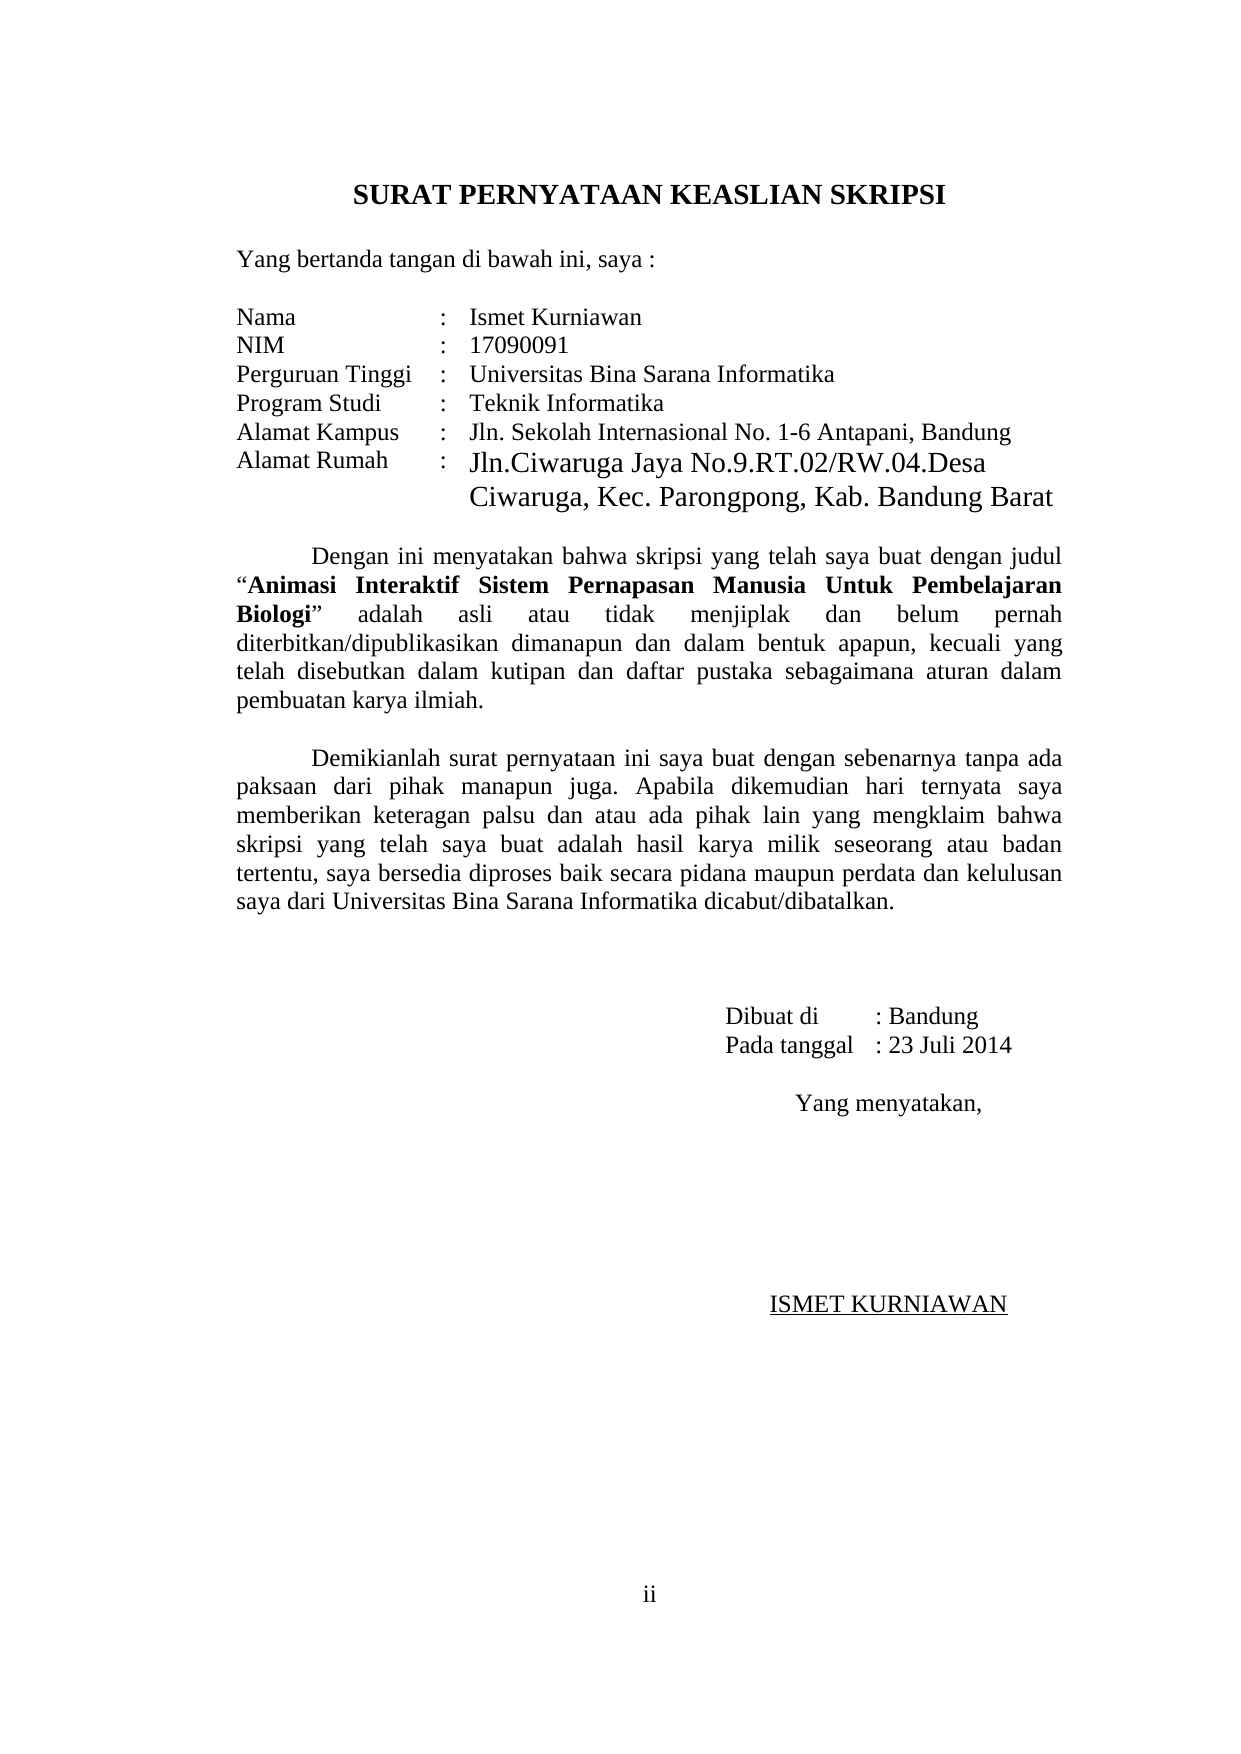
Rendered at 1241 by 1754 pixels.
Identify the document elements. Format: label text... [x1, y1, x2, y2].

table_cell Program Studi [225, 388, 428, 417]
table_cell 17090091 [458, 331, 1074, 359]
table_cell Alamat Rumah [225, 446, 428, 513]
table_header Nama [225, 302, 428, 331]
table_cell : [428, 446, 458, 513]
table_cell : [428, 359, 458, 388]
table_cell : [428, 417, 458, 446]
table_cell : [428, 388, 458, 417]
table_header : [428, 302, 458, 331]
table_cell Perguruan Tinggi [225, 359, 428, 388]
text Demikianlah surat pernyataan ini saya buat dengan sebenarnya tanpa ada paksaan dari pihak manapun juga. Apabila dikemudian hari ternyata saya memberikan keteragan palsu dan atau ada pihak lain yang mengklaim bahwa skripsi yang telah saya buat adalah hasil karya milik seseorang atau badan tertentu, saya bersedia diproses baik secara pidana maupun perdata dan kelulusan saya dari Universitas Bina Sarana Informatika dicabut/dibatalkan. [236, 743, 1063, 915]
table_cell Jln. Sekolah Internasional No. 1-6 Antapani, Bandung [458, 417, 1074, 446]
table_cell Jln.Ciwaruga Jaya No.9.RT.02/RW.04.Desa Ciwaruga, Kec. Parongpong, Kab. Bandung Barat [458, 446, 1074, 513]
table_header Dibuat di : Bandung Pada tanggal : 23 Juli 2014 Yang menyatakan, ISMET KURNIAWAN [714, 1001, 1063, 1318]
table_cell NIM [225, 331, 428, 359]
table_header Ismet Kurniawan [458, 302, 1074, 331]
table_cell Universitas Bina Sarana Informatika [458, 359, 1074, 388]
text Dengan ini menyatakan bahwa skripsi yang telah saya buat dengan judul “Animasi Interaktif Sistem Pernapasan Manusia Untuk Pembelajaran Biologi” adalah asli atau tidak menjiplak dan belum pernah diterbitkan/dipublikasikan dimanapun dan dalam bentuk apapun, kecuali yang telah disebutkan dalam kutipan dan daftar pustaka sebagaimana aturan dalam pembuatan karya ilmiah. [236, 541, 1063, 714]
table_cell Teknik Informatika [458, 388, 1074, 417]
subtitle SURAT PERNYATAAN KEASLIAN SKRIPSI [236, 177, 1063, 211]
table_cell : [428, 331, 458, 359]
text Yang bertanda tangan di bawah ini, saya : [236, 244, 1063, 273]
table_cell Alamat Kampus [225, 417, 428, 446]
